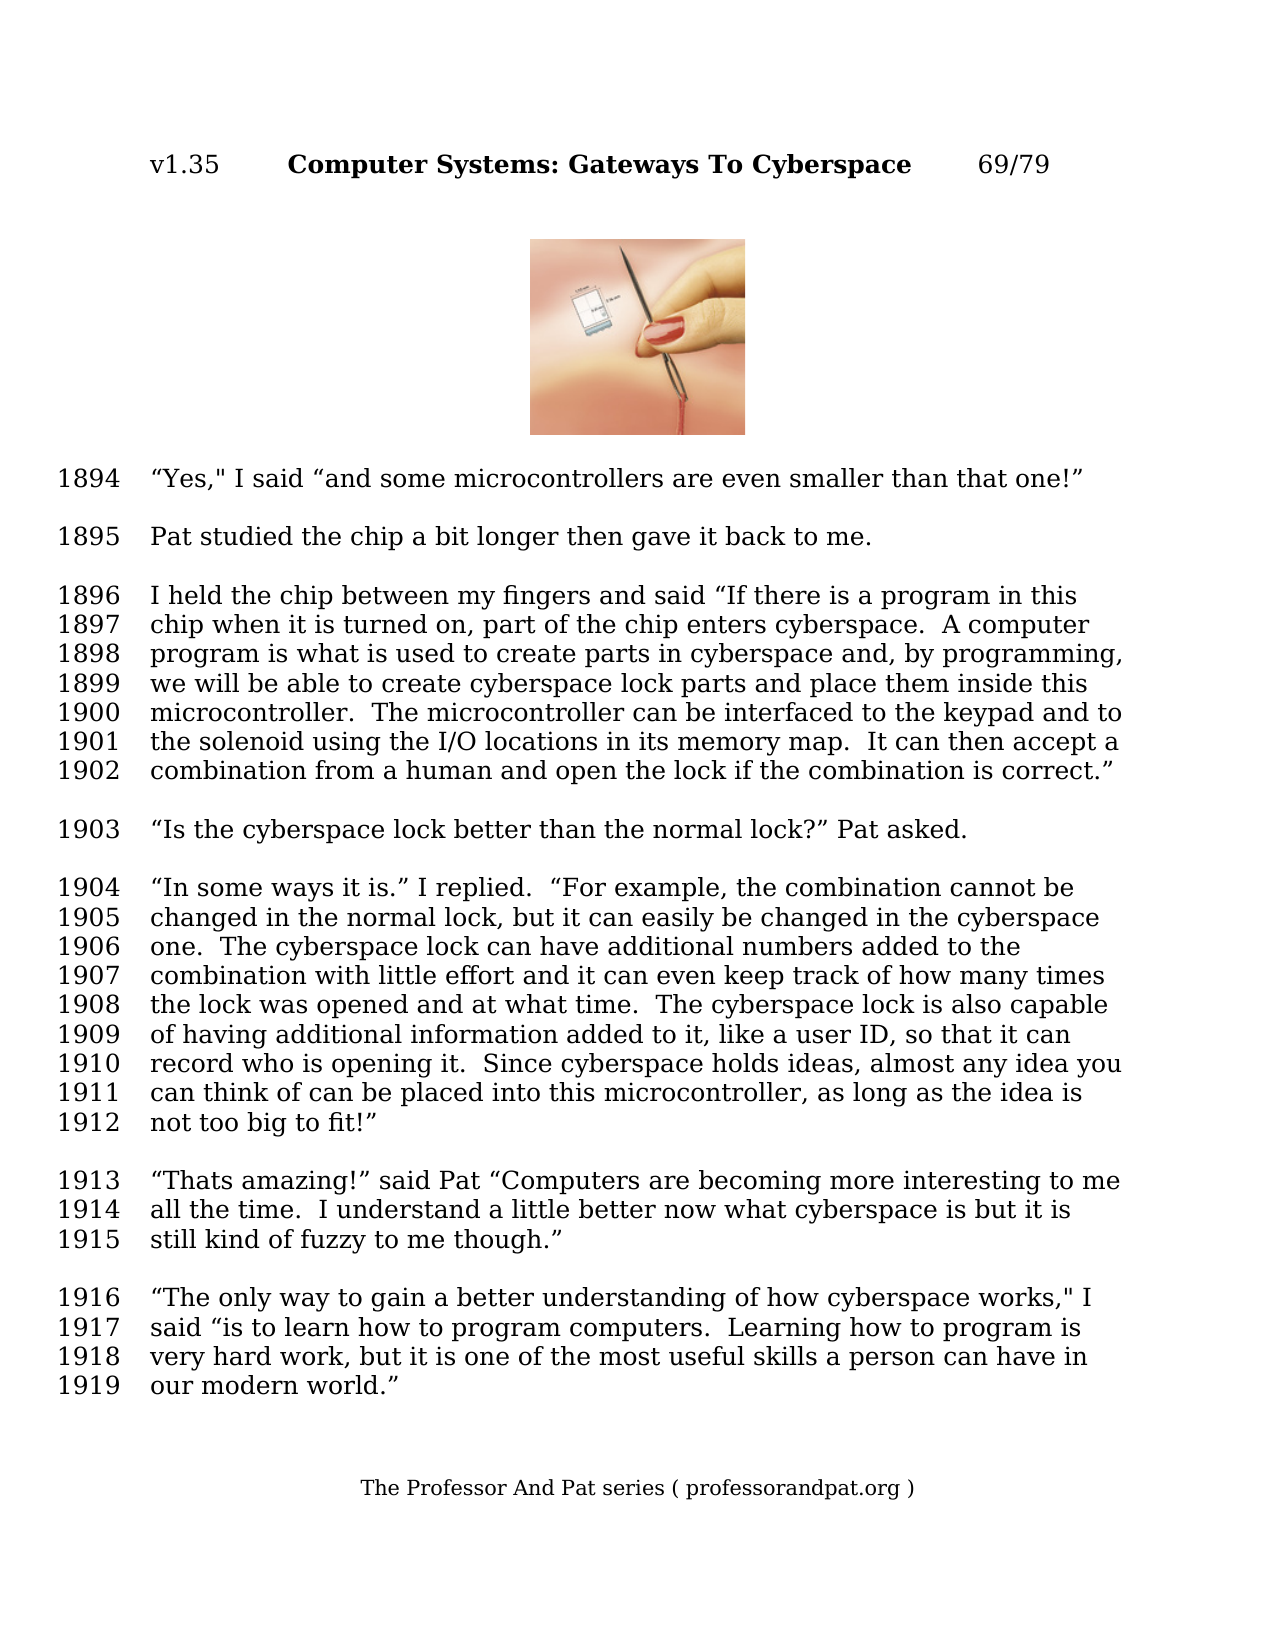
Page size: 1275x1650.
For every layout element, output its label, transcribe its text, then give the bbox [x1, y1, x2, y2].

text “In some ways it is.” I replied. “For example, the combination cannot be changed in the normal lock, but it can easily be changed in the cyberspace one. The cyberspace lock can have additional numbers added to the combination with little effort and it can even keep track of how many times the lock was opened and at what time. The cyberspace lock is also capable of having additional information added to it, like a user ID, so that it can record who is opening it. Since cyberspace holds ideas, almost any idea you can think of can be placed into this microcontroller, as long as the idea is not too big to fit!” [150, 874, 1125, 1137]
picture [530, 239, 746, 435]
text “The only way to gain a better understanding of how cyberspace works," I said “is to learn how to program computers. Learning how to program is very hard work, but it is one of the most useful skills a person can have in our modern world.” [150, 1283, 1125, 1401]
text “Is the cyberspace lock better than the normal lock?” Pat asked. [150, 815, 1125, 844]
text “Thats amazing!” said Pat “Computers are becoming more interesting to me all the time. I understand a little better now what cyberspace is but it is still kind of fuzzy to me though.” [150, 1166, 1125, 1254]
text “Yes," I said “and some microcontrollers are even smaller than that one!” [150, 464, 1125, 493]
text I held the chip between my fingers and said “If there is a program in this chip when it is turned on, part of the chip enters cyberspace. A computer program is what is used to create parts in cyberspace and, by programming, we will be able to create cyberspace lock parts and place them inside this microcontroller. The microcontroller can be interfaced to the keypad and to the solenoid using the I/O locations in its memory map. It can then accept a combination from a human and open the lock if the combination is correct.” [150, 581, 1125, 786]
text Pat studied the chip a bit longer then gave it back to me. [150, 522, 1125, 552]
